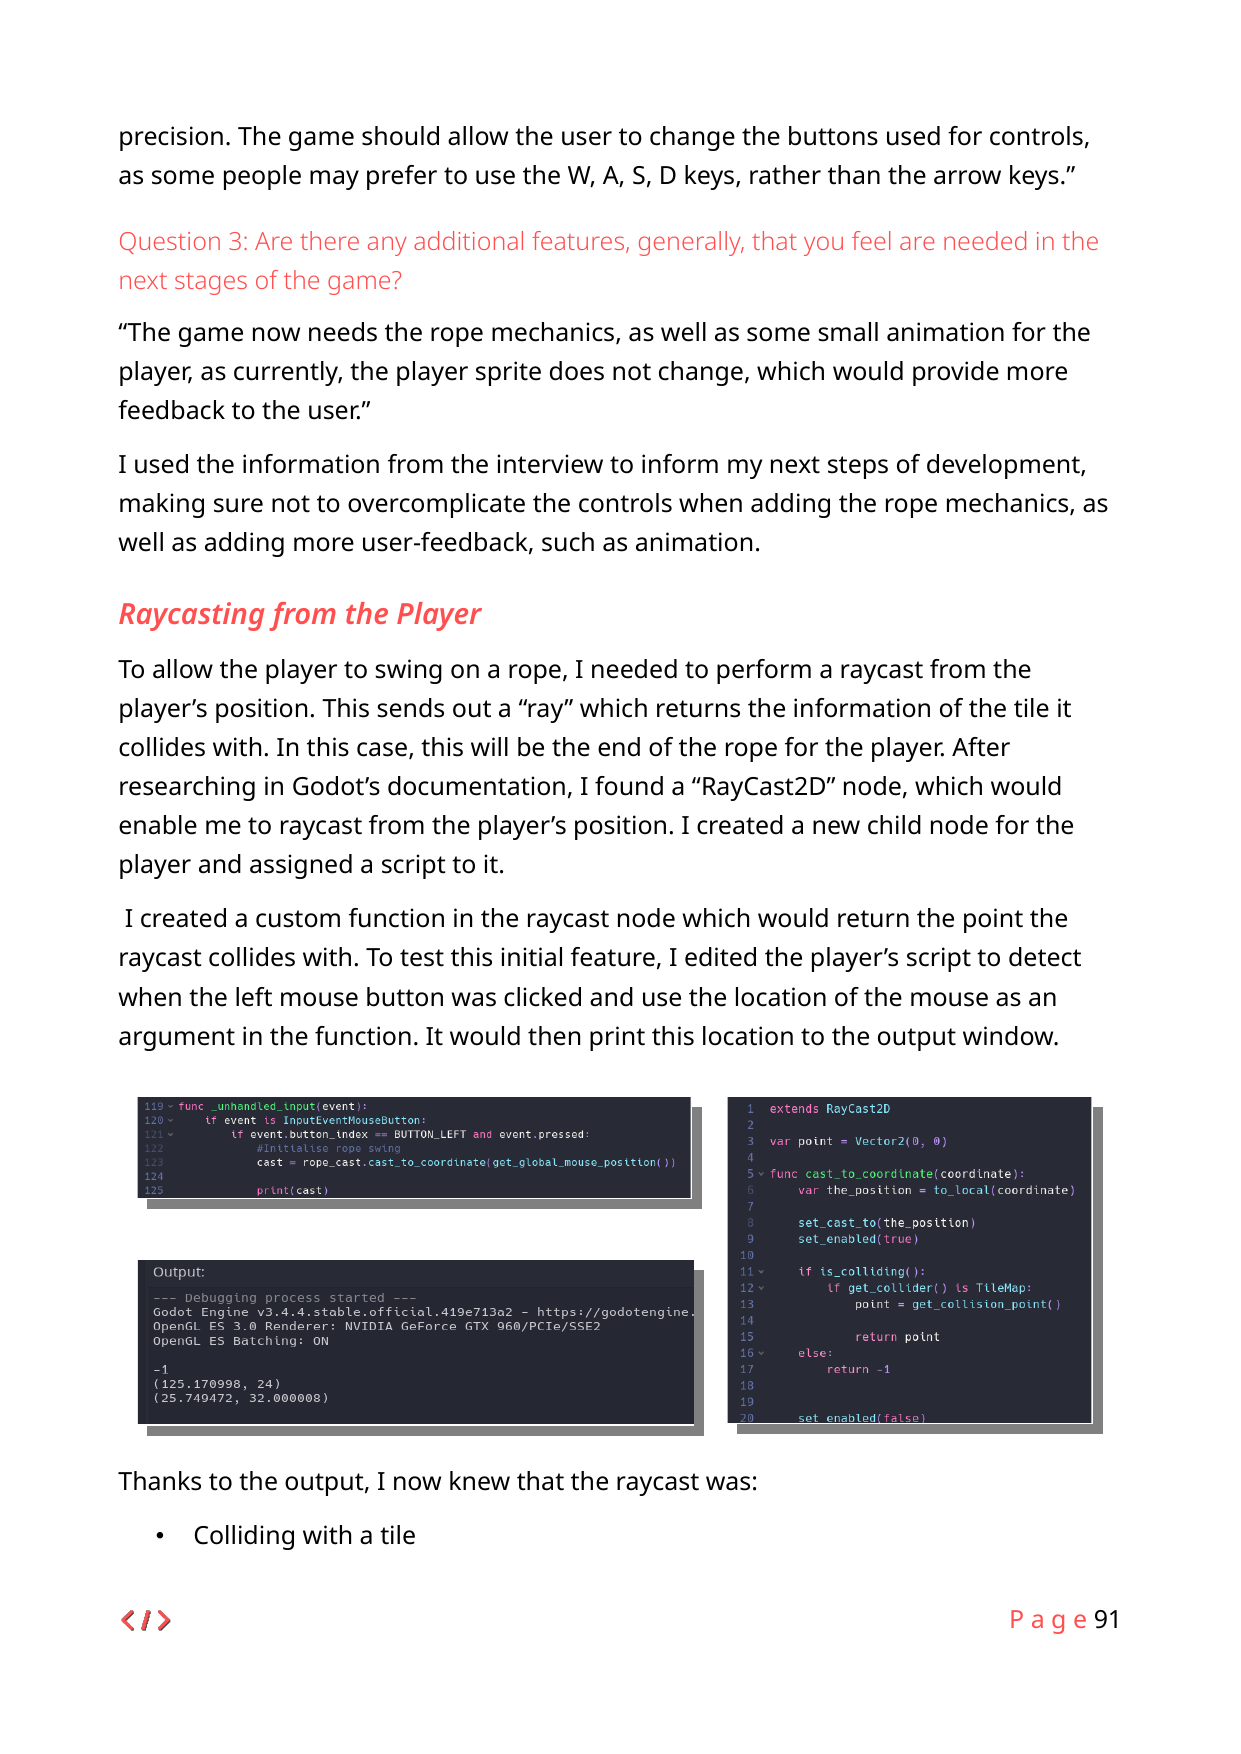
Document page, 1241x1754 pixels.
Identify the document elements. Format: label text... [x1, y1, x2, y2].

text To allow the player to swing on a rope, I needed to perform a raycast from the player’s position. This sends out a “ray” which returns the information of the tile it collides with. In this case, this will be the end of the rope for the player. After researching in Godot’s documentation, I found a “RayCast2D” node, which would enable me to raycast from the player’s position. I created a new child node for the player and assigned a script to it. [118, 651, 1122, 881]
subtitle Question 3: Are there any additional features, generally, that you feel are needed in the next stages of the game? [118, 223, 1122, 297]
text precision. The game should allow the user to change the buttons used for controls, as some people may prefer to use the W, A, S, D keys, rather than the arrow keys.” [118, 118, 1122, 191]
list Colliding with a tile [156, 1517, 1122, 1552]
picture [745, 1114, 1093, 1424]
picture [116, 1591, 175, 1649]
picture [165, 1112, 692, 1199]
text Thanks to the output, I now knew that the raycast was: [118, 1072, 1122, 1498]
subtitle Raycasting from the Player [118, 593, 1122, 633]
text I used the information from the interview to inform my next steps of development, making sure not to overcomplicate the controls when adding the rope mechanics, as well as adding more user-feedback, such as animation. [118, 446, 1122, 559]
text I created a custom function in the raycast node which would return the point the raycast collides with. To test this initial feature, I edited the player’s script to detect when the left mouse button was clicked and use the location of the mouse as an argument in the function. It would then print this location to the output window. [118, 901, 1122, 1052]
text “The game now needs the rope mechanics, as well as some small animation for the player, as currently, the player sprite does not change, which would provide more feedback to the user.” [118, 314, 1122, 427]
picture [167, 1282, 694, 1426]
